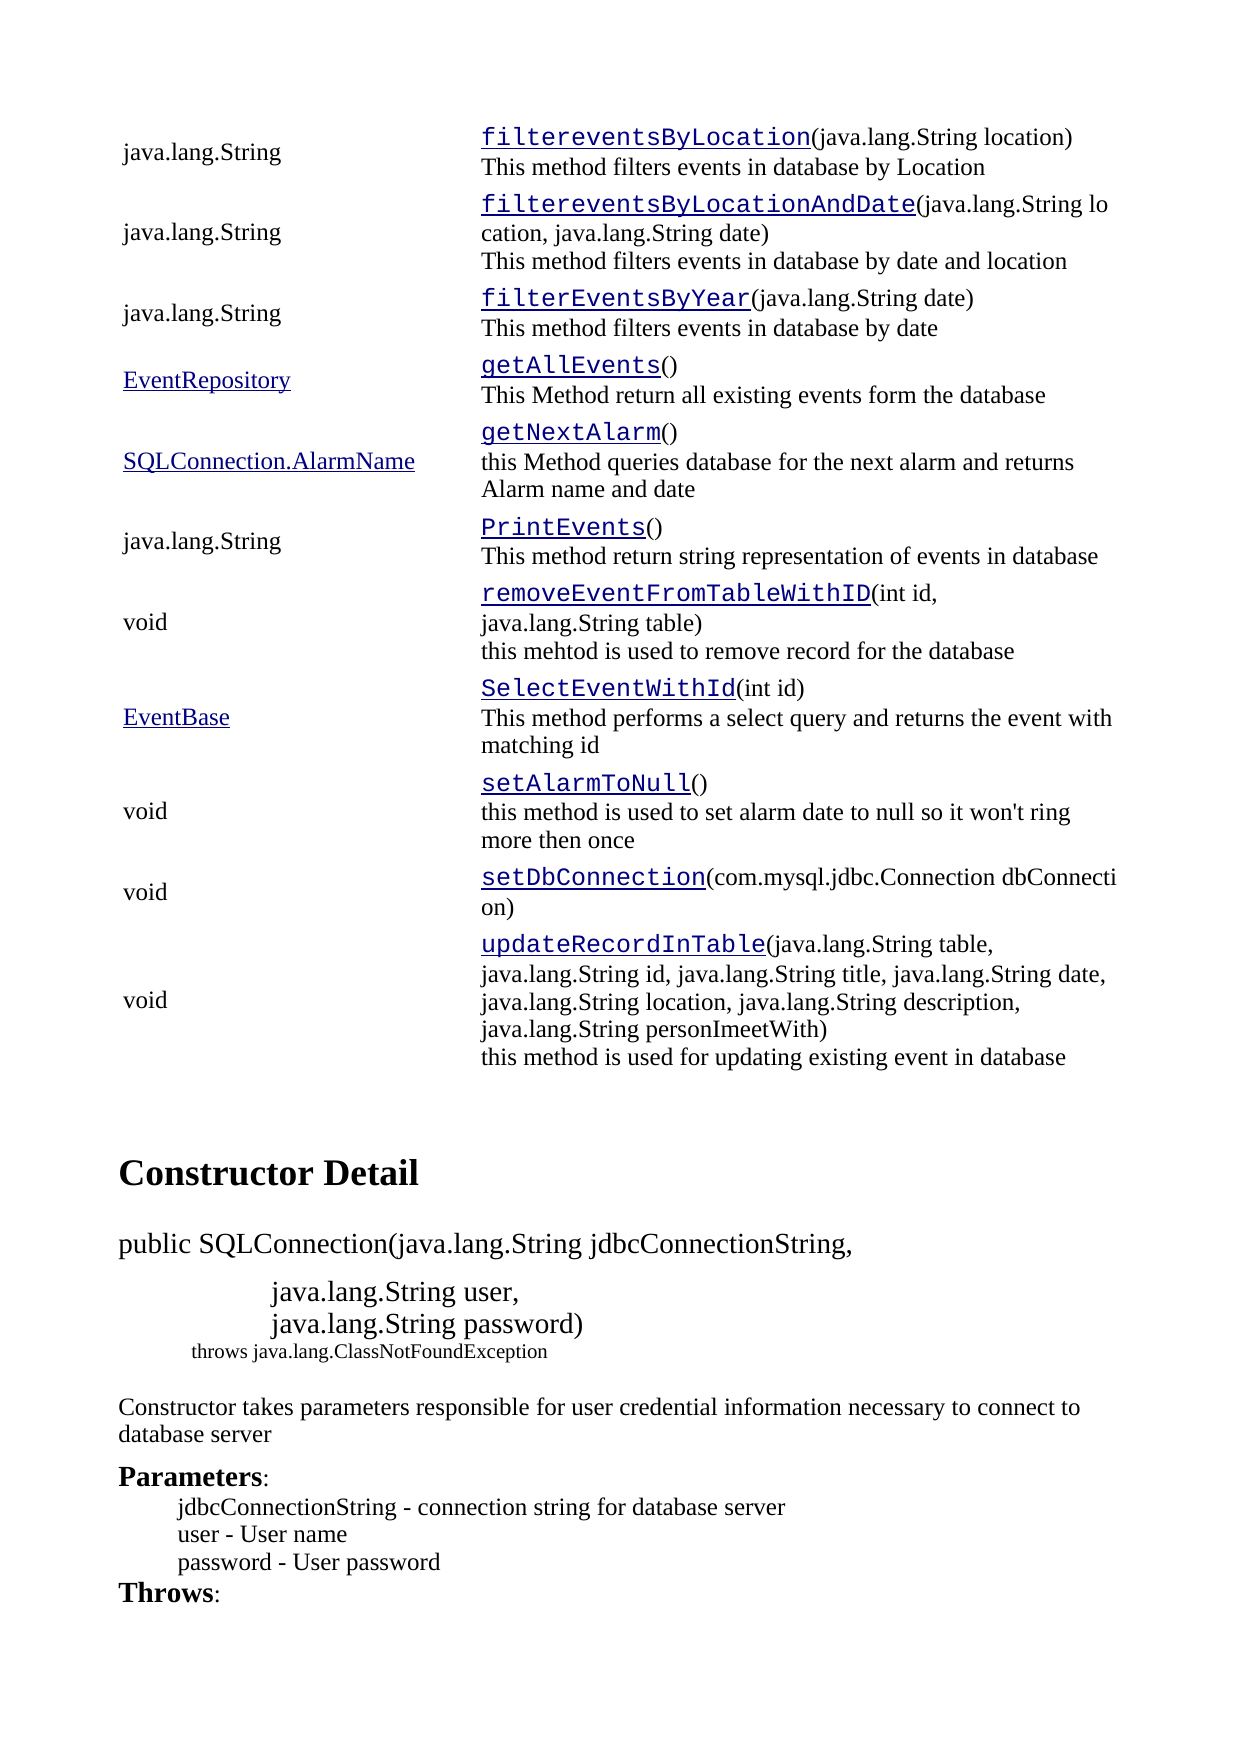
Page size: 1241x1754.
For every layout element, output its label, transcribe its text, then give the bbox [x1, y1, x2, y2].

table_cell SelectEventWithId(int id) This method performs a select query and returns the event with matching id [476, 669, 1122, 764]
table_cell PrintEvents() This method return string representation of events in database [476, 508, 1122, 575]
subtitle Throws: [118, 1576, 1122, 1608]
list user - User name [177, 1521, 1122, 1548]
table_cell void [118, 925, 476, 1075]
subtitle Constructor Detail [118, 1152, 1122, 1194]
subtitle Parameters: [118, 1461, 1122, 1493]
text java.lang.String user, [118, 1276, 1122, 1308]
table_cell java.lang.String [118, 280, 476, 346]
table_cell getAllEvents() This Method return all existing events form the database [476, 346, 1122, 413]
table_cell void [118, 764, 476, 858]
table_cell filtereventsByLocationAndDate(java.lang.String location, java.lang.String date) This method filters events in database by date and location [476, 185, 1122, 279]
table_cell EventRepository [118, 346, 476, 413]
text throws java.lang.ClassNotFoundException [118, 1340, 1122, 1363]
text java.lang.String password) [118, 1308, 1122, 1340]
table_cell filterEventsByYear(java.lang.String date) This method filters events in database by date [476, 280, 1122, 346]
table_cell updateRecordInTable(java.lang.String table, java.lang.String id, java.lang.String title, java.lang.String date, java.lang.String location, java.lang.String description, java.lang.String personImeetWith) this method is used for updating existing event in database [476, 925, 1122, 1075]
table_cell void [118, 575, 476, 669]
text Constructor takes parameters responsible for user credential information necessary to connect to database server [118, 1393, 1122, 1448]
list password - User password [177, 1548, 1122, 1576]
table_cell removeEventFromTableWithID(int id, java.lang.String table) this mehtod is used to remove record for the database [476, 575, 1122, 669]
table_cell getNextAlarm() this Method queries database for the next alarm and returns Alarm name and date [476, 413, 1122, 508]
table_cell void [118, 859, 476, 925]
table_cell setAlarmToNull() this method is used to set alarm date to null so it won't ring more then once [476, 764, 1122, 858]
table_cell SQLConnection.AlarmName [118, 413, 476, 508]
table_cell EventBase [118, 669, 476, 764]
text public SQLConnection(java.lang.String jdbcConnectionString, [118, 1227, 1122, 1259]
list jdbcConnectionString - connection string for database server [177, 1493, 1122, 1521]
table_cell filtereventsByLocation(java.lang.String location) This method filters events in database by Location [476, 118, 1122, 185]
table_cell java.lang.String [118, 118, 476, 185]
table_cell java.lang.String [118, 185, 476, 279]
table_cell java.lang.String [118, 508, 476, 575]
table_cell setDbConnection(com.mysql.jdbc.Connection dbConnection) [476, 859, 1122, 925]
